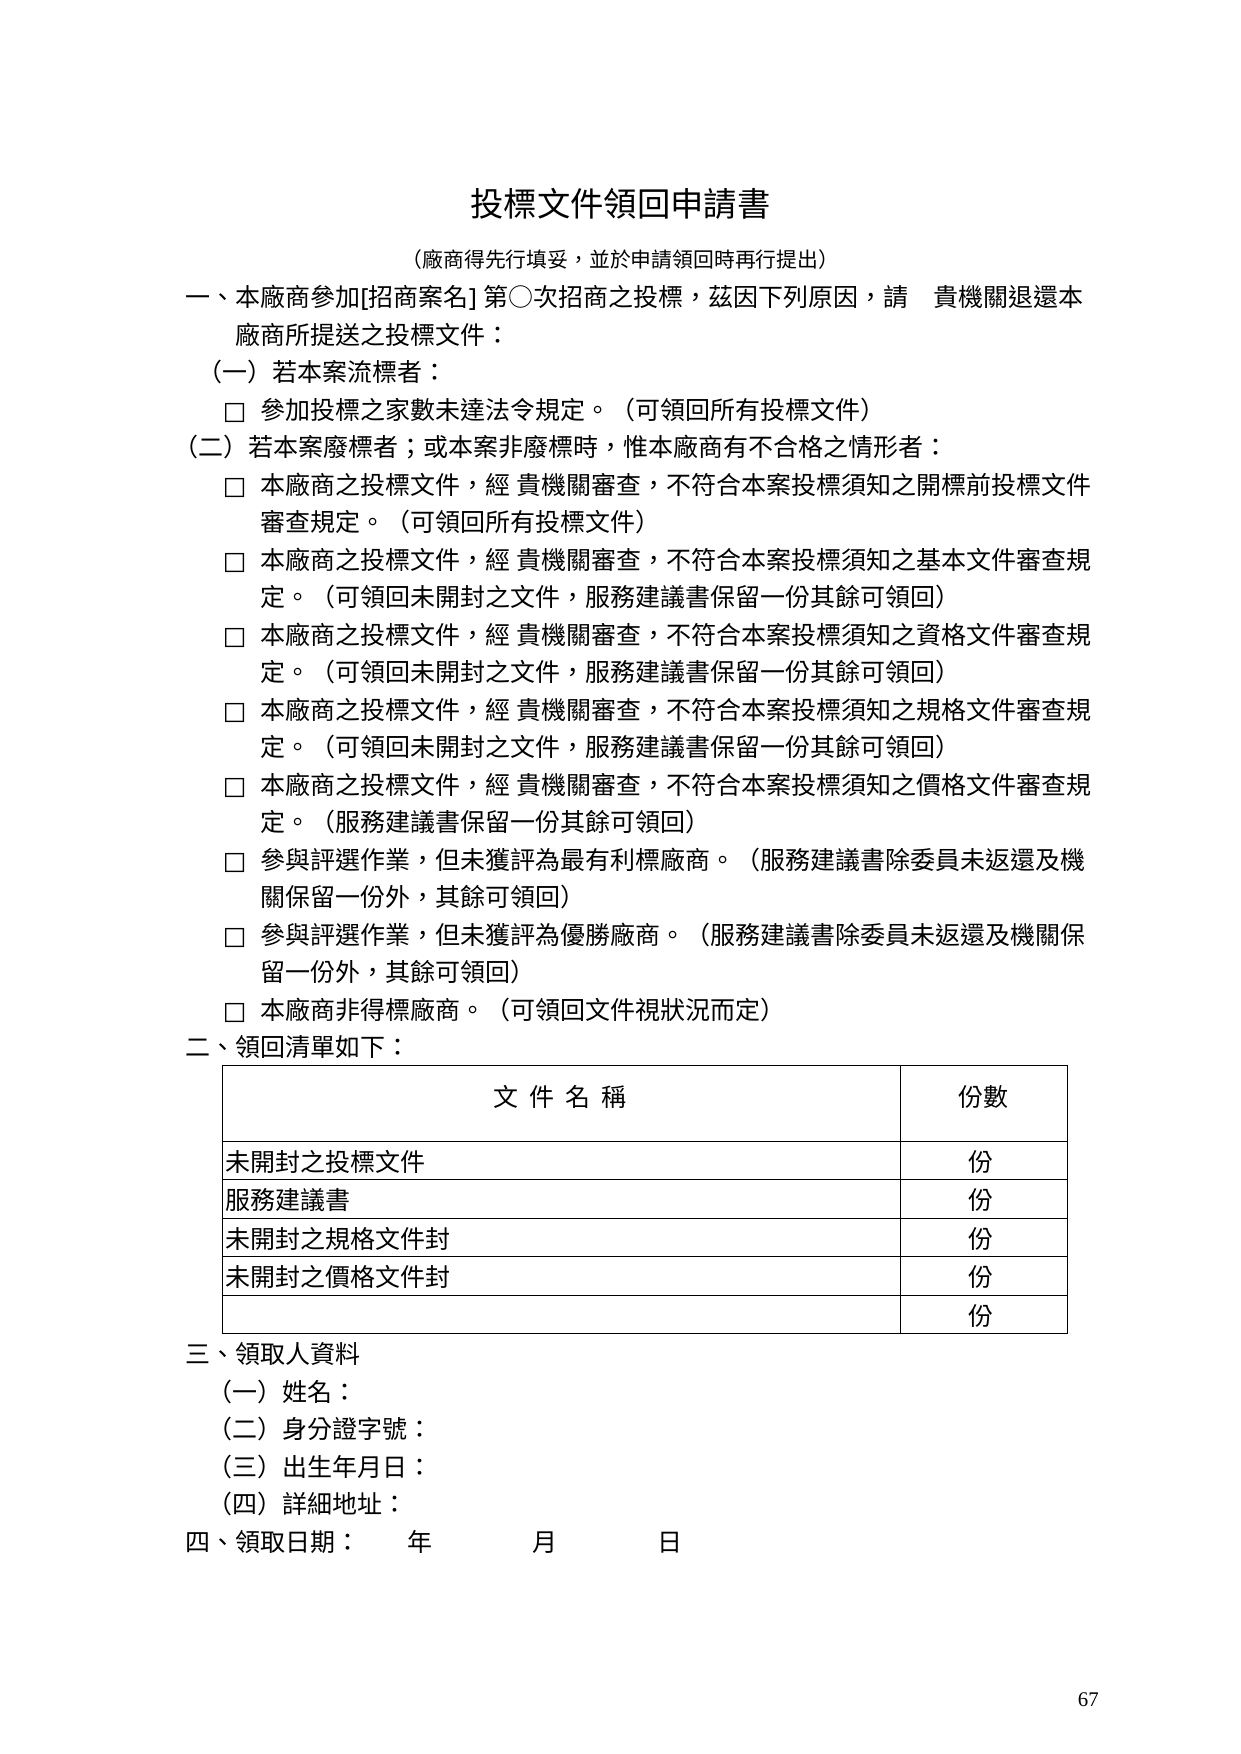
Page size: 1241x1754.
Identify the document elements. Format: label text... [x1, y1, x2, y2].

text （廠商得先行填妥，並於申請領回時再行提出） [148, 239, 1092, 277]
table_header 份數 [901, 1066, 1067, 1141]
text （一）若本案流標者： [198, 352, 1092, 389]
table_cell [223, 1296, 900, 1333]
table_cell 服務建議書 [223, 1180, 900, 1218]
table_cell 份 [901, 1142, 1067, 1179]
table_cell 份 [901, 1257, 1067, 1295]
table_header 文 件 名 稱 [223, 1066, 900, 1141]
subtitle 二、領回清單如下： [185, 1027, 1092, 1064]
table_cell 份 [901, 1180, 1067, 1218]
subtitle （二）身分證字號： [207, 1409, 1092, 1447]
list 參加投標之家數未達法令規定。（可領回所有投標文件） [223, 389, 1092, 427]
text 投標文件領回申請書 [148, 164, 1092, 239]
subtitle 三、領取人資料 [185, 1334, 1092, 1372]
subtitle （一）姓名： [207, 1372, 1092, 1409]
subtitle （四）詳細地址： [207, 1484, 1092, 1522]
list 本廠商之投標文件，經 貴機關審查，不符合本案投標須知之開標前投標文件審查規定。（可領回所有投標文件） [223, 464, 1092, 539]
list 參與評選作業，但未獲評為最有利標廠商。（服務建議書除委員未返還及機關保留一份外，其餘可領回） [223, 839, 1092, 914]
list 本廠商之投標文件，經 貴機關審查，不符合本案投標須知之規格文件審查規定。（可領回未開封之文件，服務建議書保留一份其餘可領回） [223, 689, 1092, 764]
list 本廠商之投標文件，經 貴機關審查，不符合本案投標須知之基本文件審查規定。（可領回未開封之文件，服務建議書保留一份其餘可領回） [223, 539, 1092, 614]
subtitle （三）出生年月日： [207, 1447, 1092, 1484]
list 本廠商之投標文件，經 貴機關審查，不符合本案投標須知之價格文件審查規定。（服務建議書保留一份其餘可領回） [223, 764, 1092, 839]
table_cell 未開封之規格文件封 [223, 1219, 900, 1256]
table_cell 未開封之價格文件封 [223, 1257, 900, 1295]
table_cell 未開封之投標文件 [223, 1142, 900, 1179]
list 本廠商之投標文件，經 貴機關審查，不符合本案投標須知之資格文件審查規定。（可領回未開封之文件，服務建議書保留一份其餘可領回） [223, 614, 1092, 689]
subtitle 一、本廠商參加[招商案名] 第○次招商之投標，茲因下列原因，請 貴機關退還本廠商所提送之投標文件： [185, 277, 1092, 352]
list 本廠商非得標廠商。（可領回文件視狀況而定） [223, 989, 1092, 1027]
list 參與評選作業，但未獲評為優勝廠商。（服務建議書除委員未返還及機關保留一份外，其餘可領回） [223, 914, 1092, 989]
table_cell 份 [901, 1219, 1067, 1256]
table_cell 份 [901, 1296, 1067, 1333]
subtitle 四、領取日期： 年 月 日 [185, 1522, 1092, 1559]
text （二）若本案廢標者；或本案非廢標時，惟本廠商有不合格之情形者： [148, 427, 1092, 464]
